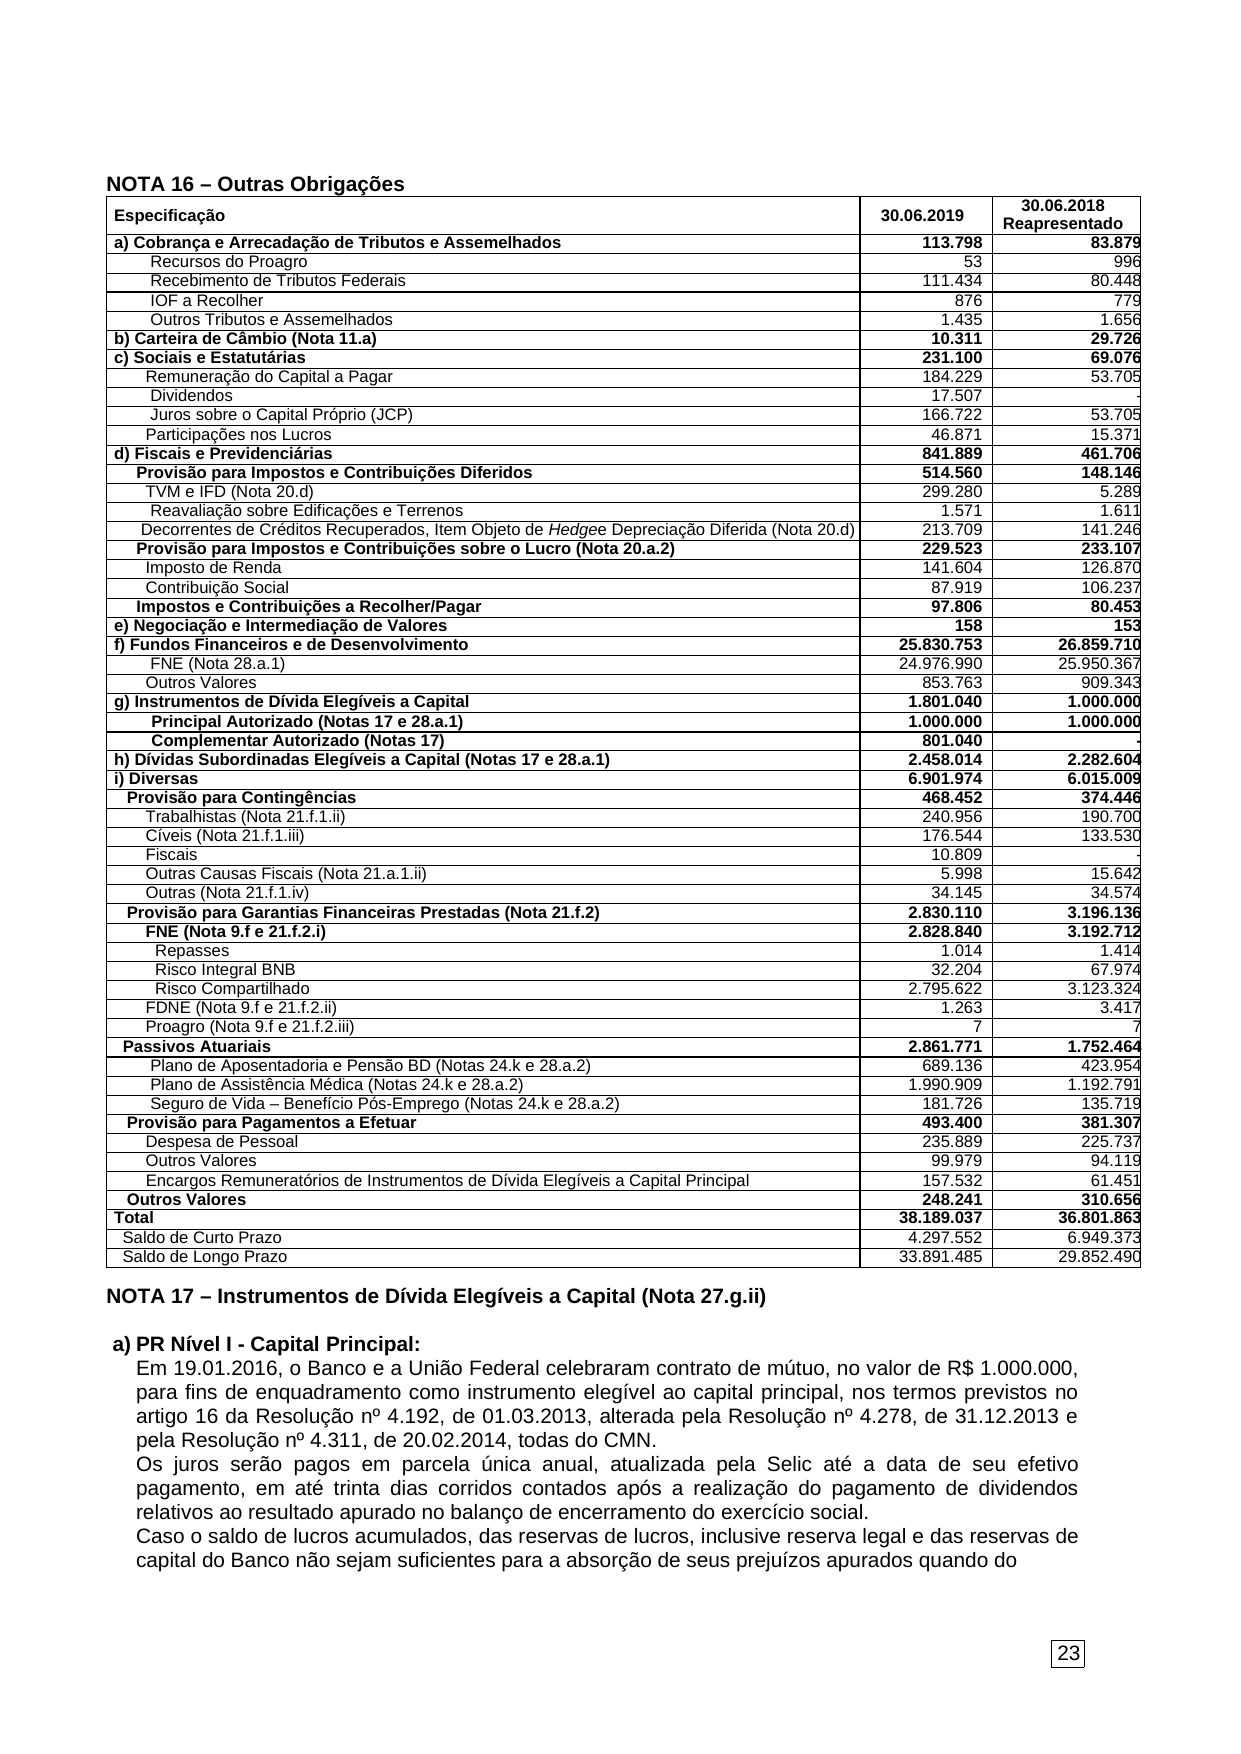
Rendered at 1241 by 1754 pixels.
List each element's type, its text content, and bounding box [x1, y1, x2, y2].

table_cell 5.289 [993, 484, 1140, 502]
table_cell Provisão para Garantias Financeiras Prestadas (Nota 21.f.2) [107, 904, 859, 922]
table_cell Cíveis (Nota 21.f.1.iii) [107, 828, 859, 846]
table_cell Dividendos [107, 388, 859, 406]
table_cell Recursos do Proagro [107, 254, 859, 272]
table_cell Remuneração do Capital a Pagar [107, 369, 859, 387]
table_cell 1.656 [993, 312, 1140, 330]
table_cell Provisão para Impostos e Contribuições sobre o Lucro (Nota 20.a.2) [107, 541, 859, 559]
table_cell 310.656 [993, 1191, 1140, 1209]
table_cell c) Sociais e Estatutárias [107, 350, 859, 368]
table_cell Plano de Aposentadoria e Pensão BD (Notas 24.k e 28.a.2) [107, 1058, 859, 1076]
table_header 30.06.2019 [861, 197, 992, 234]
table_cell 10.311 [861, 331, 992, 349]
table_cell Plano de Assistência Médica (Notas 24.k e 28.a.2) [107, 1077, 859, 1094]
table_cell 7 [861, 1019, 992, 1037]
table_cell 80.448 [993, 274, 1140, 291]
table_cell 61.451 [993, 1172, 1140, 1190]
table_cell Outros Valores [107, 1153, 859, 1171]
table_cell 135.719 [993, 1096, 1140, 1114]
table_cell 7 [993, 1019, 1140, 1037]
table_cell 3.417 [993, 1000, 1140, 1018]
table_cell FDNE (Nota 9.f e 21.f.2.ii) [107, 1000, 859, 1018]
table_cell 26.859.710 [993, 637, 1140, 655]
table_cell 229.523 [861, 541, 992, 559]
table_cell Principal Autorizado (Notas 17 e 28.a.1) [107, 713, 859, 731]
table_cell 2.458.014 [861, 751, 992, 769]
table_cell 801.040 [861, 733, 992, 750]
table_cell 106.237 [993, 579, 1140, 597]
table_cell i) Diversas [107, 771, 859, 789]
table_cell 97.806 [861, 599, 992, 617]
table_cell 67.974 [993, 962, 1140, 980]
text Em 19.01.2016, o Banco e a União Federal celebraram contrato de mútuo, no valor de R$ 1.000.000, para fins de enquadramento como instrumento elegível ao capital principal, nos termos previstos no artigo 16 da Resolução nº 4.192, de 01.03.2013, alterada pela Resolução nº 4.278, de 31.12.2013 e pela Resolução nº 4.311, de 20.02.2014, todas do CMN. [136, 1356, 1080, 1452]
table_cell Provisão para Impostos e Contribuições Diferidos [107, 465, 859, 483]
table_cell 1.990.909 [861, 1077, 992, 1094]
table_cell e) Negociação e Intermediação de Valores [107, 618, 859, 636]
table_cell Seguro de Vida – Benefício Pós-Emprego (Notas 24.k e 28.a.2) [107, 1096, 859, 1114]
table_cell 157.532 [861, 1172, 992, 1190]
table_cell Encargos Remuneratórios de Instrumentos de Dívida Elegíveis a Capital Principal [107, 1172, 859, 1190]
table_cell Imposto de Renda [107, 560, 859, 578]
table_cell 126.870 [993, 560, 1140, 578]
table_cell 3.192.712 [993, 924, 1140, 942]
table_cell 1.000.000 [993, 694, 1140, 712]
table_cell 29.726 [993, 331, 1140, 349]
table_cell 176.544 [861, 828, 992, 846]
table_cell Risco Integral BNB [107, 962, 859, 980]
table_cell 29.852.490 [993, 1249, 1140, 1267]
table_cell 33.891.485 [861, 1249, 992, 1267]
table_cell 99.979 [861, 1153, 992, 1171]
table_cell 299.280 [861, 484, 992, 502]
table_cell Outros Valores [107, 1191, 859, 1209]
table_cell Fiscais [107, 847, 859, 865]
table_cell Provisão para Contingências [107, 790, 859, 808]
table_cell Contribuição Social [107, 579, 859, 597]
table_cell Passivos Atuariais [107, 1038, 859, 1056]
table_cell 69.076 [993, 350, 1140, 368]
table_cell 2.861.771 [861, 1038, 992, 1056]
table_cell 141.604 [861, 560, 992, 578]
table_cell g) Instrumentos de Dívida Elegíveis a Capital [107, 694, 859, 712]
table_cell 4.297.552 [861, 1230, 992, 1248]
table_cell FNE (Nota 9.f e 21.f.2.i) [107, 924, 859, 942]
table_cell 25.830.753 [861, 637, 992, 655]
subtitle NOTA 16 – Outras Obrigações [106, 171, 1226, 195]
table_cell 53 [861, 254, 992, 272]
table_cell 876 [861, 293, 992, 311]
table_cell Decorrentes de Créditos Recuperados, Item Objeto de Hedgee Depreciação Diferida (Nota 20.d) [107, 522, 859, 540]
table_cell 53.705 [993, 407, 1140, 425]
table_cell Risco Compartilhado [107, 981, 859, 999]
table_cell 1.000.000 [861, 713, 992, 731]
table_cell 87.919 [861, 579, 992, 597]
table_cell 853.763 [861, 675, 992, 693]
table_cell 2.830.110 [861, 904, 992, 922]
table_cell 231.100 [861, 350, 992, 368]
table_cell 689.136 [861, 1058, 992, 1076]
table_cell 166.722 [861, 407, 992, 425]
table_cell 34.574 [993, 885, 1140, 903]
table_cell 213.709 [861, 522, 992, 540]
text NOTA 17 – Instrumentos de Dívida Elegíveis a Capital (Nota 27.g.ii) [106, 1284, 1226, 1308]
text Os juros serão pagos em parcela única anual, atualizada pela Selic até a data de seu efetivo pagamento, em até trinta dias corridos contados após a realização do pagamento de dividendos relativos ao resultado apurado no balanço de encerramento do exercício social. [136, 1452, 1080, 1524]
table_cell Provisão para Pagamentos a Efetuar [107, 1115, 859, 1133]
table_cell - [993, 388, 1140, 406]
table_cell Impostos e Contribuições a Recolher/Pagar [107, 599, 859, 617]
table_cell 111.434 [861, 274, 992, 291]
table_cell Saldo de Curto Prazo [107, 1230, 859, 1248]
table_cell 3.123.324 [993, 981, 1140, 999]
table_cell 2.282.604 [993, 751, 1140, 769]
table_cell Participações nos Lucros [107, 426, 859, 444]
table_cell 141.246 [993, 522, 1140, 540]
table_cell 423.954 [993, 1058, 1140, 1076]
table_cell 46.871 [861, 426, 992, 444]
table_cell 909.343 [993, 675, 1140, 693]
table_cell 1.611 [993, 503, 1140, 521]
table_cell 1.571 [861, 503, 992, 521]
table_cell Outras Causas Fiscais (Nota 21.a.1.ii) [107, 866, 859, 884]
table_cell FNE (Nota 28.a.1) [107, 656, 859, 674]
table_cell 36.801.863 [993, 1210, 1140, 1228]
table_cell - [993, 733, 1140, 750]
table_cell Repasses [107, 943, 859, 961]
table_cell Proagro (Nota 9.f e 21.f.2.iii) [107, 1019, 859, 1037]
table_cell 1.752.464 [993, 1038, 1140, 1056]
table_cell 493.400 [861, 1115, 992, 1133]
table_cell Juros sobre o Capital Próprio (JCP) [107, 407, 859, 425]
table_cell Reavaliação sobre Edificações e Terrenos [107, 503, 859, 521]
table_cell 514.560 [861, 465, 992, 483]
table_cell 374.446 [993, 790, 1140, 808]
table_cell 113.798 [861, 235, 992, 253]
table_cell 190.700 [993, 809, 1140, 827]
table_cell 1.000.000 [993, 713, 1140, 731]
table_cell 153 [993, 618, 1140, 636]
table_cell 381.307 [993, 1115, 1140, 1133]
table_cell 148.146 [993, 465, 1140, 483]
table_cell Outros Valores [107, 675, 859, 693]
table_cell 133.530 [993, 828, 1140, 846]
table_cell 6.015.009 [993, 771, 1140, 789]
table_cell 841.889 [861, 446, 992, 464]
table_cell 468.452 [861, 790, 992, 808]
table_cell h) Dívidas Subordinadas Elegíveis a Capital (Notas 17 e 28.a.1) [107, 751, 859, 769]
table_cell 2.795.622 [861, 981, 992, 999]
table_cell 158 [861, 618, 992, 636]
table_cell Saldo de Longo Prazo [107, 1249, 859, 1267]
table_cell Outras (Nota 21.f.1.iv) [107, 885, 859, 903]
list PR Nível I - Capital Principal: [112, 1332, 1226, 1356]
table_cell 6.901.974 [861, 771, 992, 789]
table_cell 94.119 [993, 1153, 1140, 1171]
table_cell IOF a Recolher [107, 293, 859, 311]
table_cell 80.453 [993, 599, 1140, 617]
table_cell d) Fiscais e Previdenciárias [107, 446, 859, 464]
table_cell 1.014 [861, 943, 992, 961]
table_cell 83.879 [993, 235, 1140, 253]
table_cell 1.801.040 [861, 694, 992, 712]
table_cell 24.976.990 [861, 656, 992, 674]
table_cell Despesa de Pessoal [107, 1134, 859, 1152]
table_cell Recebimento de Tributos Federais [107, 274, 859, 291]
table_cell 184.229 [861, 369, 992, 387]
table_cell 10.809 [861, 847, 992, 865]
table_cell TVM e IFD (Nota 20.d) [107, 484, 859, 502]
table_cell Complementar Autorizado (Notas 17) [107, 733, 859, 750]
table_cell 34.145 [861, 885, 992, 903]
table_cell Total [107, 1210, 859, 1228]
table_cell 779 [993, 293, 1140, 311]
table_cell 225.737 [993, 1134, 1140, 1152]
table_cell a) Cobrança e Arrecadação de Tributos e Assemelhados [107, 235, 859, 253]
table_cell 996 [993, 254, 1140, 272]
table_cell 25.950.367 [993, 656, 1140, 674]
table_header 30.06.2018 Reapresentado [993, 197, 1140, 234]
table_cell 233.107 [993, 541, 1140, 559]
table_cell - [993, 847, 1140, 865]
table_cell 6.949.373 [993, 1230, 1140, 1248]
table_cell f) Fundos Financeiros e de Desenvolvimento [107, 637, 859, 655]
table_cell 15.371 [993, 426, 1140, 444]
table_header Especificação [107, 197, 859, 234]
table_cell 1.192.791 [993, 1077, 1140, 1094]
table_cell 3.196.136 [993, 904, 1140, 922]
table_cell b) Carteira de Câmbio (Nota 11.a) [107, 331, 859, 349]
table_cell 181.726 [861, 1096, 992, 1114]
table_cell 32.204 [861, 962, 992, 980]
table_cell Outros Tributos e Assemelhados [107, 312, 859, 330]
table_cell Trabalhistas (Nota 21.f.1.ii) [107, 809, 859, 827]
table_cell 15.642 [993, 866, 1140, 884]
table_cell 53.705 [993, 369, 1140, 387]
table_cell 240.956 [861, 809, 992, 827]
table_cell 1.435 [861, 312, 992, 330]
table_cell 38.189.037 [861, 1210, 992, 1228]
table_cell 1.263 [861, 1000, 992, 1018]
text Caso o saldo de lucros acumulados, das reservas de lucros, inclusive reserva legal e das reservas de capital do Banco não sejam suficientes para a absorção de seus prejuízos apurados quando do [136, 1524, 1080, 1572]
table_cell 248.241 [861, 1191, 992, 1209]
table_cell 5.998 [861, 866, 992, 884]
table_cell 461.706 [993, 446, 1140, 464]
table_cell 235.889 [861, 1134, 992, 1152]
table_cell 17.507 [861, 388, 992, 406]
table_cell 1.414 [993, 943, 1140, 961]
table_cell 2.828.840 [861, 924, 992, 942]
